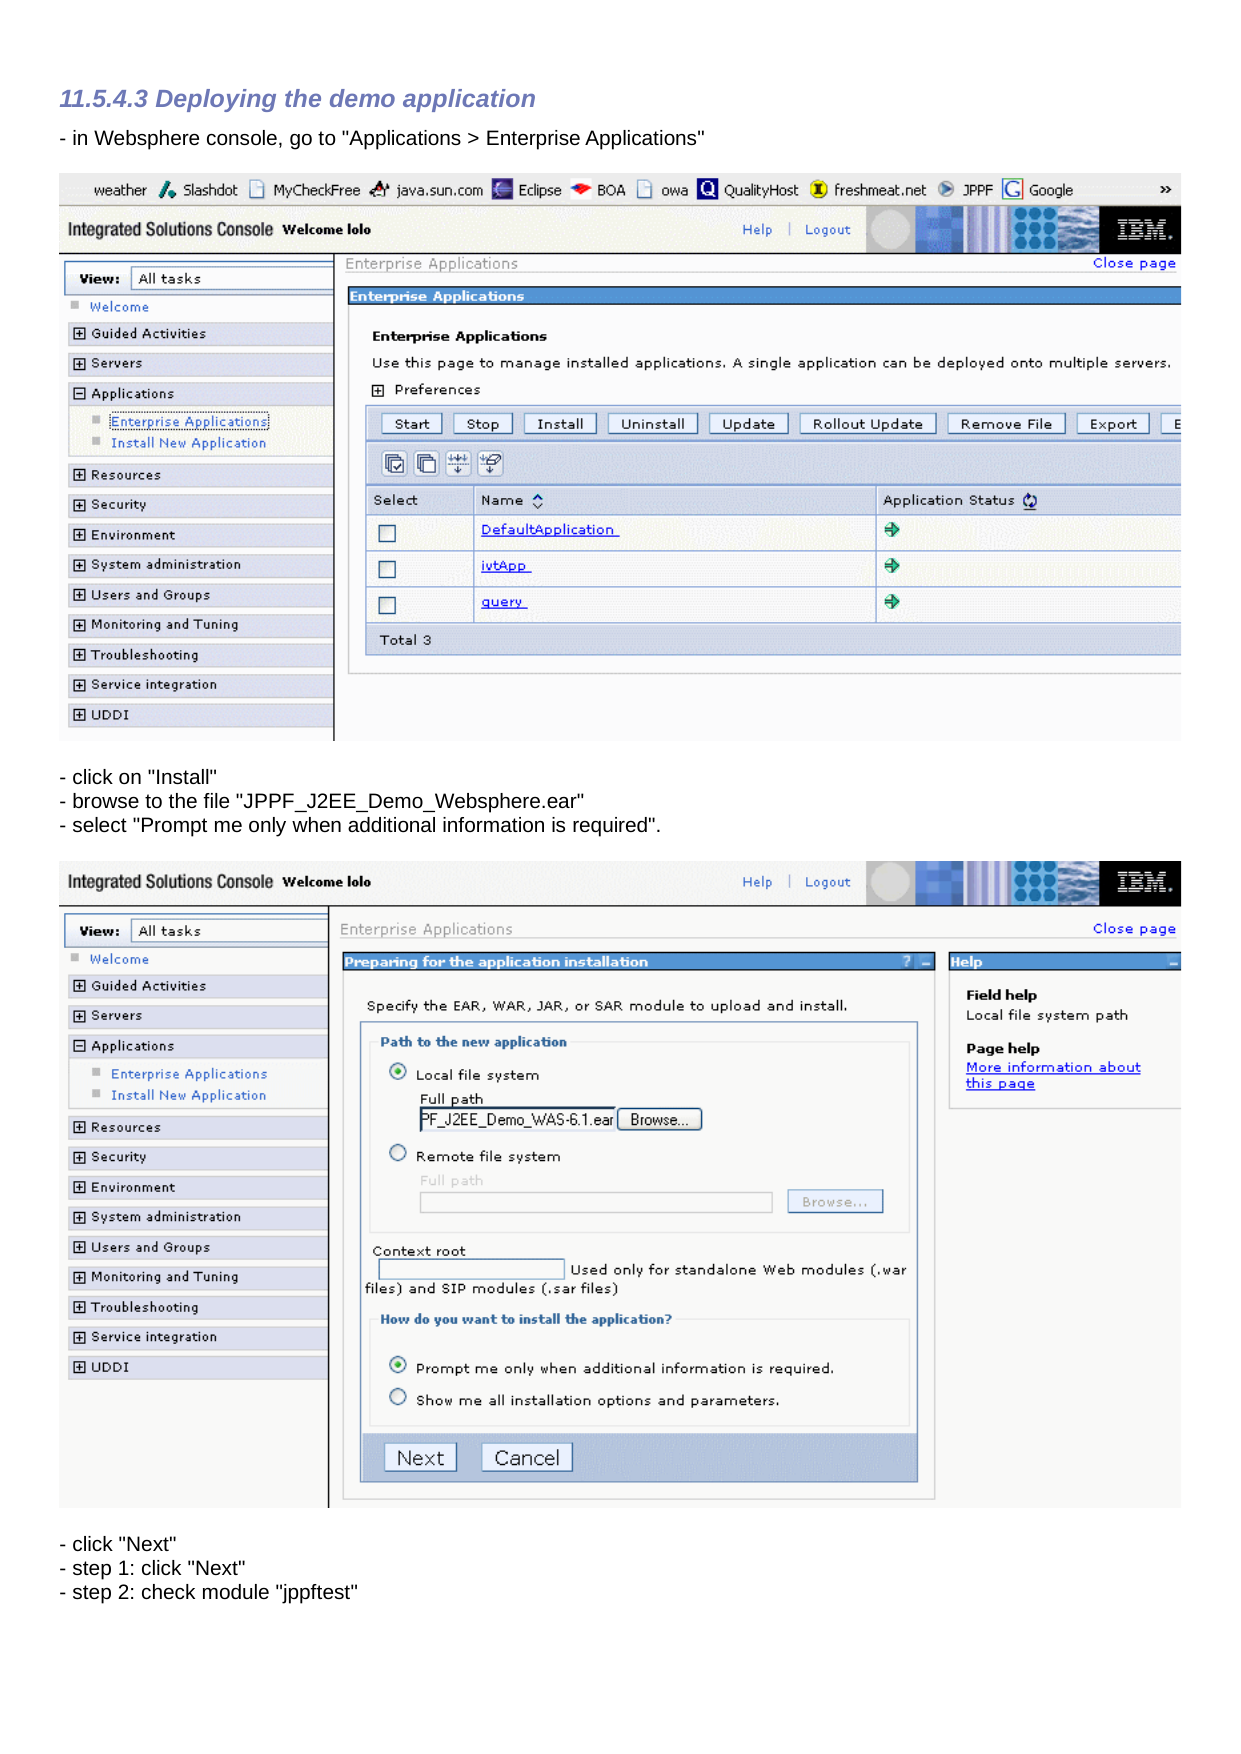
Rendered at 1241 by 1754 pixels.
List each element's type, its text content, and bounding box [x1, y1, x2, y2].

picture [59, 173, 1182, 741]
text - click "Next" [59, 1532, 1181, 1556]
text - step 1: click "Next" [59, 1556, 1181, 1580]
subtitle Deploying the demo application [59, 84, 1181, 113]
text - select "Prompt me only when additional information is required". [59, 813, 1181, 837]
text - in Websphere console, go to "Applications > Enterprise Applications" [59, 126, 1181, 150]
text - step 2: check module "jppftest" [59, 1580, 1181, 1604]
picture [59, 861, 1182, 1508]
text - browse to the file "JPPF_J2EE_Demo_Websphere.ear" [59, 789, 1181, 813]
text - click on "Install" [59, 765, 1181, 789]
